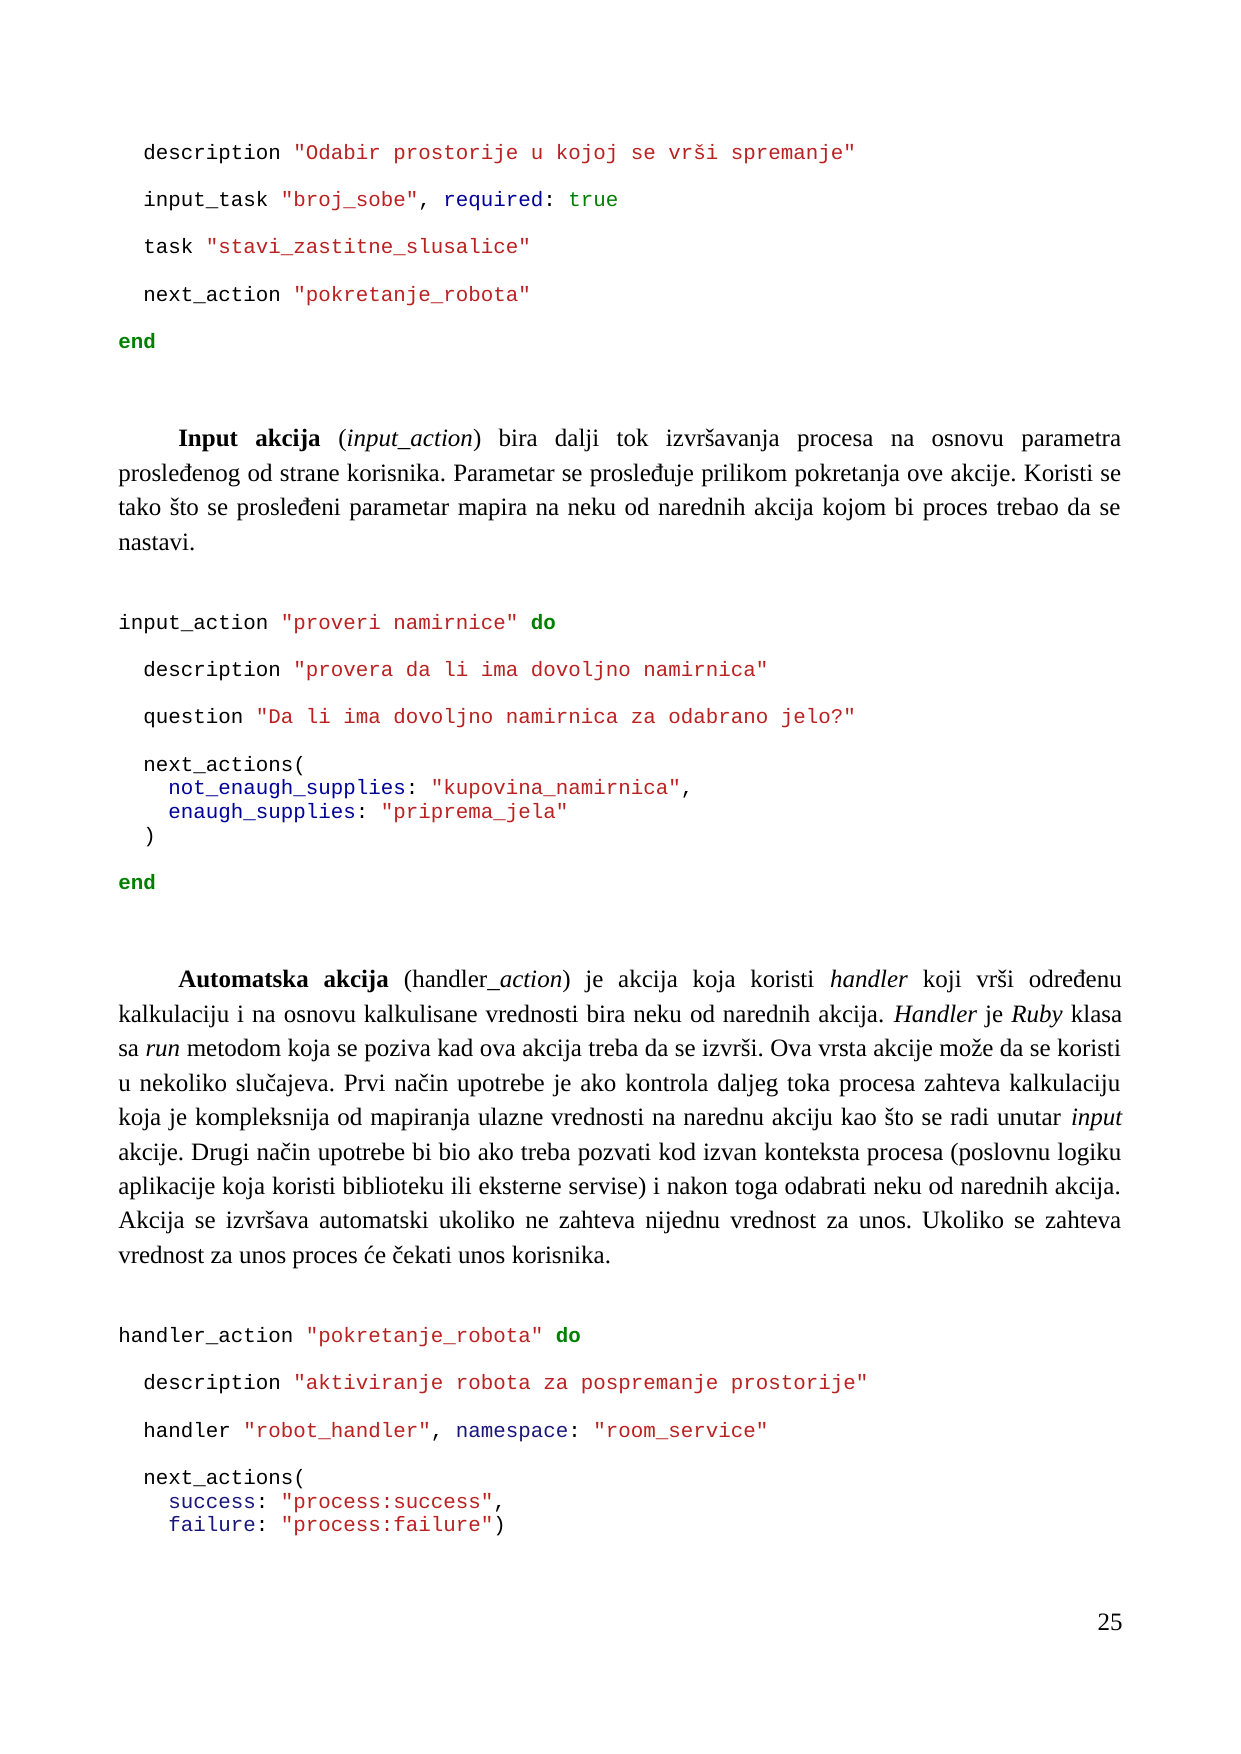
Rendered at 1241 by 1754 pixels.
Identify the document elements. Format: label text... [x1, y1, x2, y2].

text enaugh_supplies: "priprema_jela" [118, 801, 1122, 824]
text end [118, 331, 1122, 354]
text next_actions( [118, 754, 1122, 777]
text ) [118, 824, 1122, 848]
text failure: "process:failure") [118, 1514, 1122, 1538]
text success: "process:success", [118, 1491, 1122, 1514]
text end [118, 872, 1122, 896]
text next_actions( [118, 1467, 1122, 1491]
text Input akcija (input_action) bira dalji tok izvršavanja procesa na osnovu parametra prosleđenog od strane korisnika. Parametar se prosleđuje prilikom pokretanja ove akcije. Koristi se tako što se prosleđeni parametar mapira na neku od narednih akcija kojom bi proces trebao da se nastavi. [118, 423, 1122, 555]
text description "aktiviranje robota za pospremanje prostorije" [118, 1372, 1122, 1396]
text description "Odabir prostorije u kojoj se vrši spremanje" [118, 142, 1122, 165]
text handler_action "pokretanje_robota" do [118, 1325, 1122, 1349]
text Automatska akcija (handler_action) je akcija koja koristi handler koji vrši određenu kalkulaciju i na osnovu kalkulisane vrednosti bira neku od narednih akcija. Handler je Ruby klasa sa run metodom koja se poziva kad ova akcija treba da se izvrši. Ova vrsta akcije može da se koristi u nekoliko slučajeva. Prvi način upotrebe je ako kontrola daljeg toka procesa zahteva kalkulaciju koja je kompleksnija od mapiranja ulazne vrednosti na narednu akciju kao što se radi unutar input akcije. Drugi način upotrebe bi bio ako treba pozvati kod izvan konteksta procesa (poslovnu logiku aplikacije koja koristi biblioteku ili eksterne servise) i nakon toga odabrati neku od narednih akcija. Akcija se izvršava automatski ukoliko ne zahteva nijednu vrednost za unos. Ukoliko se zahteva vrednost za unos proces će čekati unos korisnika. [118, 964, 1122, 1269]
text handler "robot_handler", namespace: "room_service" [118, 1420, 1122, 1443]
text next_action "pokretanje_robota" [118, 284, 1122, 307]
text question "Da li ima dovoljno namirnica za odabrano jelo?" [118, 706, 1122, 730]
text task "stavi_zastitne_slusalice" [118, 236, 1122, 260]
text input_action "proveri namirnice" do [118, 612, 1122, 635]
text description "provera da li ima dovoljno namirnica" [118, 659, 1122, 683]
text not_enaugh_supplies: "kupovina_namirnica", [118, 777, 1122, 801]
text input_task "broj_sobe", required: true [118, 189, 1122, 213]
